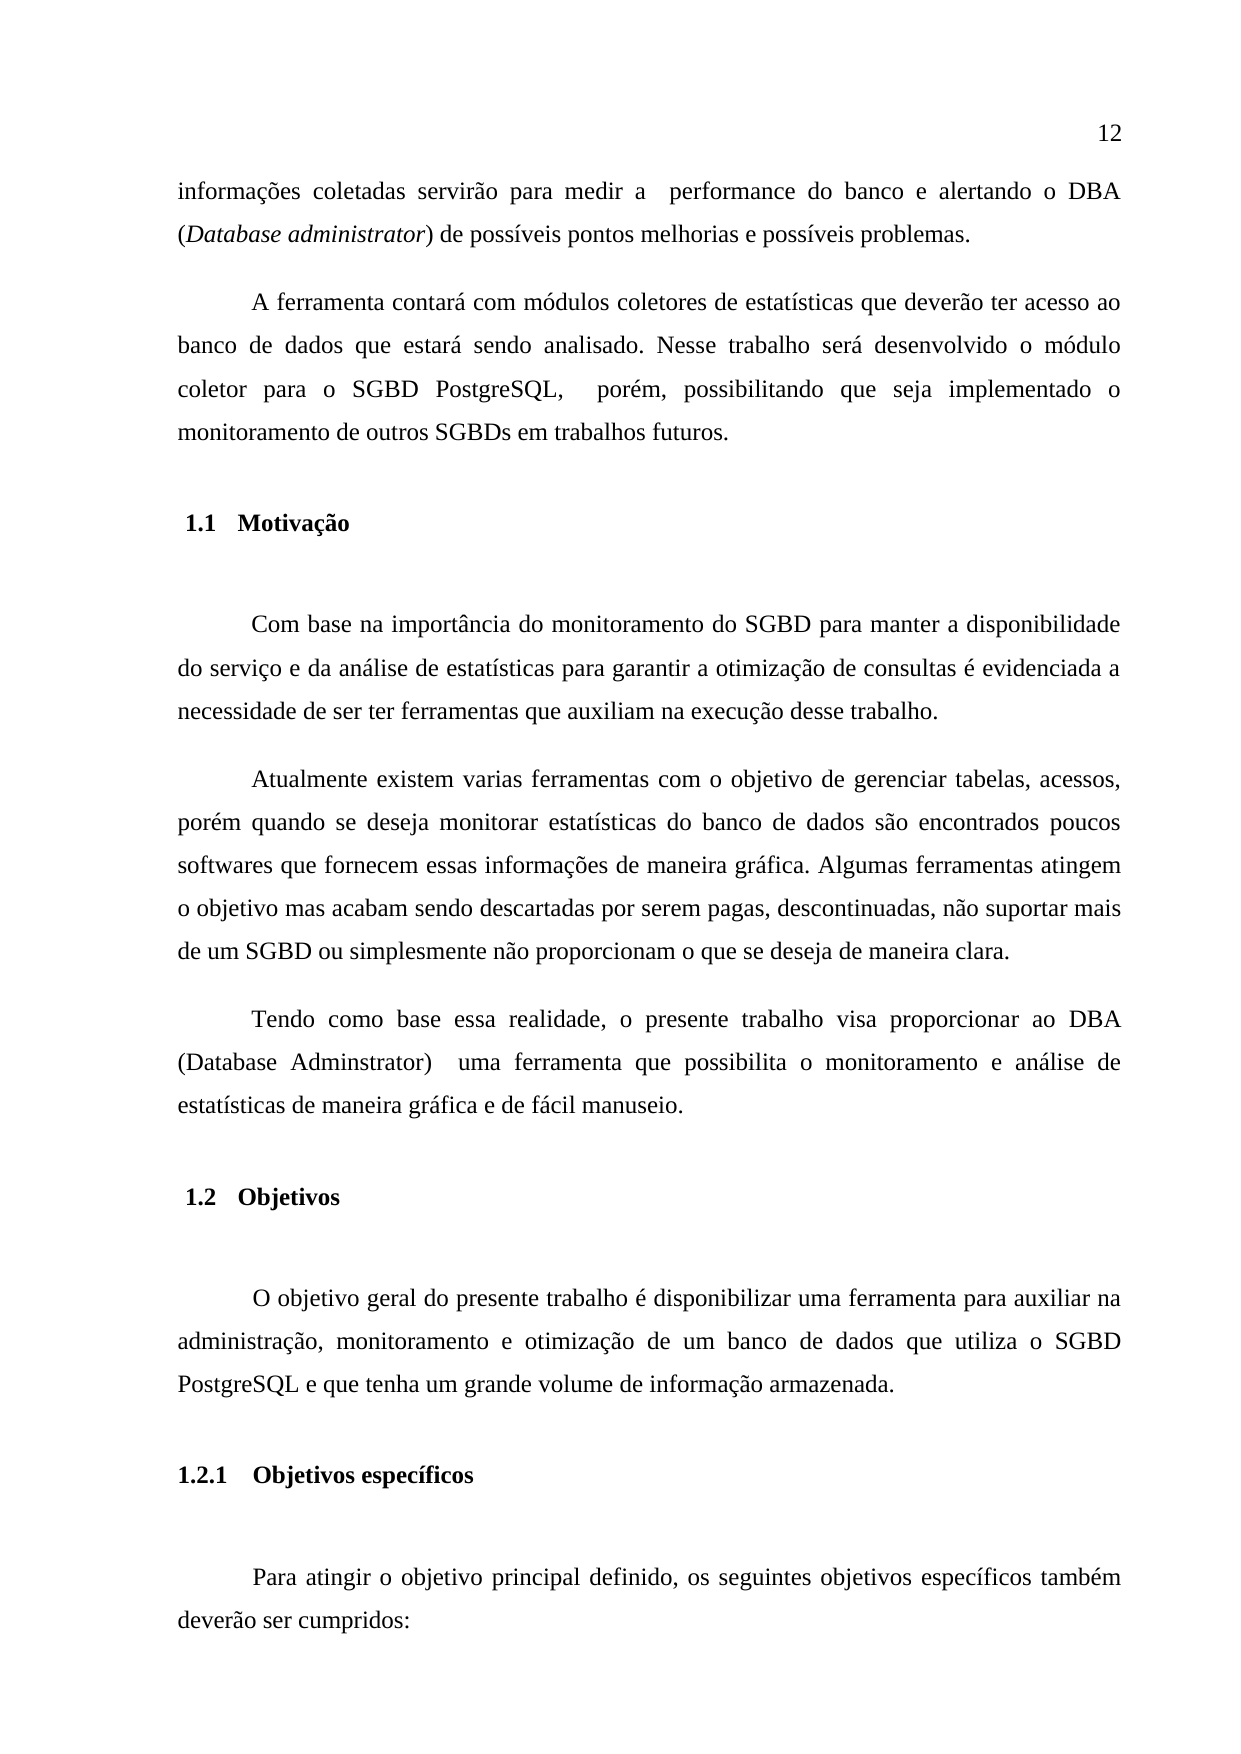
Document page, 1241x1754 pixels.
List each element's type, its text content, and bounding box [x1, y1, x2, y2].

list Objetivos [185, 1182, 1122, 1210]
text Tendo como base essa realidade, o presente trabalho visa proporcionar ao DBA (Database Adminstrator) uma ferramenta que possibilita o monitoramento e análise de estatísticas de maneira gráfica e de fácil manuseio. [177, 1004, 1122, 1119]
text informações coletadas servirão para medir a performance do banco e alertando o DBA (Database administrator) de possíveis pontos melhorias e possíveis problemas. [177, 176, 1122, 248]
text O objetivo geral do presente trabalho é disponibilizar uma ferramenta para auxiliar na administração, monitoramento e otimização de um banco de dados que utiliza o SGBD PostgreSQL e que tenha um grande volume de informação armazenada. [177, 1283, 1122, 1398]
text Atualmente existem varias ferramentas com o objetivo de gerenciar tabelas, acessos, porém quando se deseja monitorar estatísticas do banco de dados são encontrados poucos softwares que fornecem essas informações de maneira gráfica. Algumas ferramentas atingem o objetivo mas acabam sendo descartadas por serem pagas, descontinuadas, não suportar mais de um SGBD ou simplesmente não proporcionam o que se deseja de maneira clara. [177, 764, 1122, 965]
list Objetivos específicos [177, 1461, 1122, 1489]
text A ferramenta contará com módulos coletores de estatísticas que deverão ter acesso ao banco de dados que estará sendo analisado. Nesse trabalho será desenvolvido o módulo coletor para o SGBD PostgreSQL, porém, possibilitando que seja implementado o monitoramento de outros SGBDs em trabalhos futuros. [177, 287, 1122, 446]
text Para atingir o objetivo principal definido, os seguintes objetivos específicos também deverão ser cumpridos: [177, 1562, 1122, 1634]
list Motivação [185, 508, 1122, 537]
text Com base na importância do monitoramento do SGBD para manter a disponibilidade do serviço e da análise de estatísticas para garantir a otimização de consultas é evidenciada a necessidade de ser ter ferramentas que auxiliam na execução desse trabalho. [177, 609, 1122, 724]
